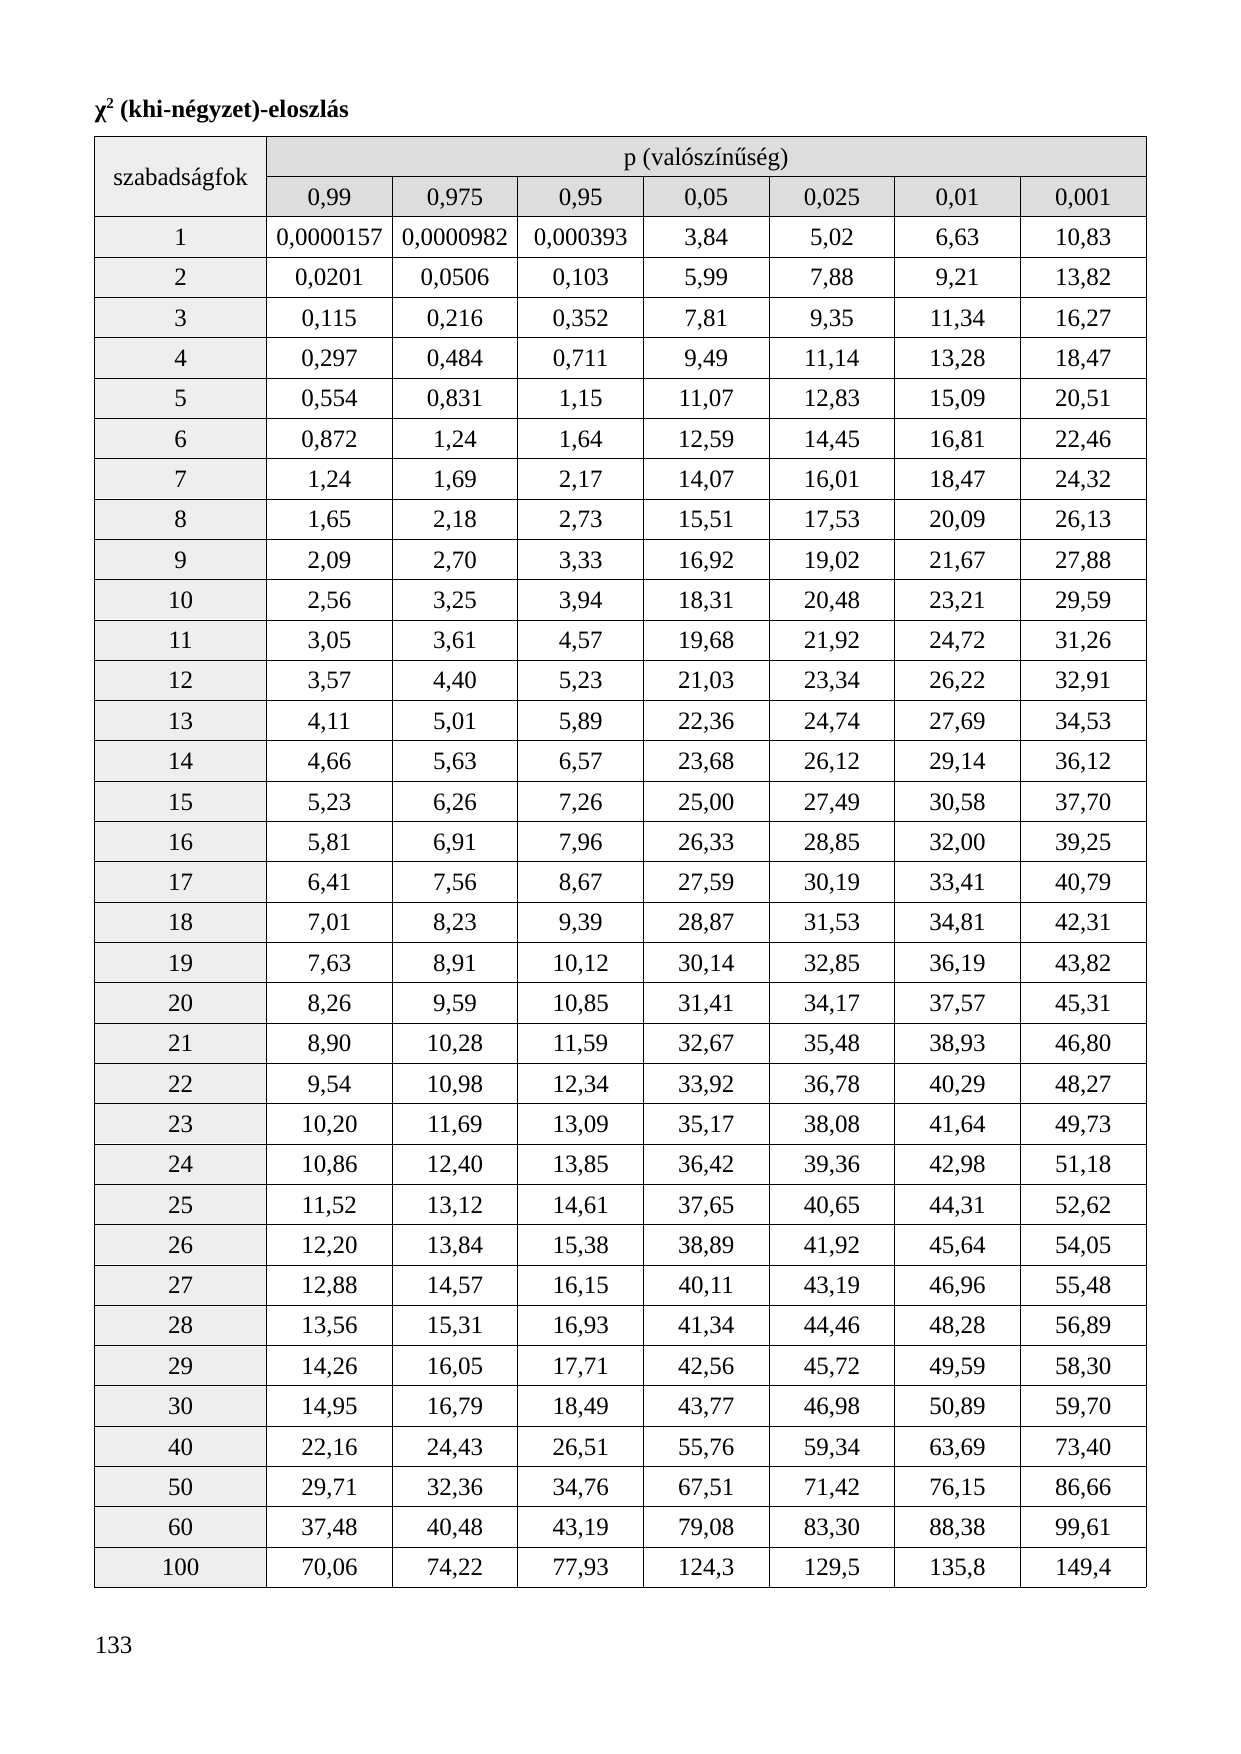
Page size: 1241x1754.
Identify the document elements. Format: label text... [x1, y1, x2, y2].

table_cell 43,19 [518, 1507, 643, 1547]
table_cell 32,91 [1021, 661, 1146, 700]
table_cell 36,19 [895, 943, 1020, 982]
table_cell 41,64 [895, 1104, 1020, 1143]
table_cell 48,28 [895, 1306, 1020, 1345]
table_cell 25 [95, 1185, 266, 1224]
table_cell 2,56 [267, 580, 392, 619]
table_cell 44,31 [895, 1185, 1020, 1224]
table_cell 59,70 [1021, 1386, 1146, 1426]
table_cell 14,45 [770, 419, 894, 458]
table_cell 7,56 [393, 862, 517, 902]
table_cell 18 [95, 903, 266, 942]
table_cell 20,48 [770, 580, 894, 619]
table_cell 16 [95, 822, 266, 861]
table_cell 12,83 [770, 379, 894, 418]
table_cell 6 [95, 419, 266, 458]
table_cell 27,69 [895, 701, 1020, 740]
table_cell 30,14 [644, 943, 769, 982]
table_cell 49,59 [895, 1346, 1020, 1385]
table_cell 26,13 [1021, 500, 1146, 539]
table_cell 1,69 [393, 459, 517, 498]
table_cell 10,20 [267, 1104, 392, 1143]
table_cell 12 [95, 661, 266, 700]
table_cell 16,79 [393, 1386, 517, 1426]
table_cell 13,28 [895, 338, 1020, 378]
table_cell 6,41 [267, 862, 392, 902]
table_cell 22,46 [1021, 419, 1146, 458]
table_cell 43,77 [644, 1386, 769, 1426]
table_cell 49,73 [1021, 1104, 1146, 1143]
table_cell 11,34 [895, 298, 1020, 337]
table_cell 24,72 [895, 621, 1020, 660]
table_cell 0,711 [518, 338, 643, 378]
table_cell 43,19 [770, 1266, 894, 1305]
table_cell 34,53 [1021, 701, 1146, 740]
table_cell 88,38 [895, 1507, 1020, 1547]
table_cell 2 [95, 258, 266, 297]
table_cell 99,61 [1021, 1507, 1146, 1547]
table_cell 36,78 [770, 1064, 894, 1103]
table_cell 11,07 [644, 379, 769, 418]
table_cell 86,66 [1021, 1467, 1146, 1506]
table_cell 13,82 [1021, 258, 1146, 297]
table_cell 34,81 [895, 903, 1020, 942]
table_cell 15 [95, 782, 266, 821]
table_cell 17,71 [518, 1346, 643, 1385]
table_cell 8 [95, 500, 266, 539]
table_cell 6,57 [518, 741, 643, 781]
table_cell 18,49 [518, 1386, 643, 1426]
table_cell 5,63 [393, 741, 517, 781]
table_cell 32,36 [393, 1467, 517, 1506]
table_cell 32,00 [895, 822, 1020, 861]
table_cell 7,26 [518, 782, 643, 821]
table_cell 0,975 [393, 177, 517, 216]
table_cell 27,88 [1021, 540, 1146, 579]
table_cell 23 [95, 1104, 266, 1143]
table_cell 43,82 [1021, 943, 1146, 982]
table_cell 9,59 [393, 983, 517, 1023]
table_cell 12,59 [644, 419, 769, 458]
table_cell 4,66 [267, 741, 392, 781]
table_cell 0,05 [644, 177, 769, 216]
table_cell 3,61 [393, 621, 517, 660]
table_cell 0,554 [267, 379, 392, 418]
table_cell 31,26 [1021, 621, 1146, 660]
table_cell 0,000393 [518, 217, 643, 257]
table_cell 23,21 [895, 580, 1020, 619]
table_cell 42,31 [1021, 903, 1146, 942]
table_cell 0,216 [393, 298, 517, 337]
table_cell 18,47 [895, 459, 1020, 498]
table_cell 11 [95, 621, 266, 660]
table_cell 30 [95, 1386, 266, 1426]
table_cell 29 [95, 1346, 266, 1385]
table_cell 67,51 [644, 1467, 769, 1506]
table_cell 21 [95, 1024, 266, 1063]
table_cell 15,09 [895, 379, 1020, 418]
table_cell 24,43 [393, 1427, 517, 1466]
table_cell 0,99 [267, 177, 392, 216]
subtitle χ2 (khi-négyzet)-eloszlás [94, 94, 1146, 123]
table_cell 60 [95, 1507, 266, 1547]
table_cell 10,98 [393, 1064, 517, 1103]
table_cell 1,64 [518, 419, 643, 458]
table_cell 0,103 [518, 258, 643, 297]
table_cell 16,27 [1021, 298, 1146, 337]
table_cell 14,07 [644, 459, 769, 498]
table_cell 1,65 [267, 500, 392, 539]
table_cell 13 [95, 701, 266, 740]
table_cell 16,01 [770, 459, 894, 498]
table_cell 0,0201 [267, 258, 392, 297]
table_cell 55,48 [1021, 1266, 1146, 1305]
table_cell 29,71 [267, 1467, 392, 1506]
table_cell 55,76 [644, 1427, 769, 1466]
table_cell 41,34 [644, 1306, 769, 1345]
table_cell 2,18 [393, 500, 517, 539]
table_cell 26 [95, 1225, 266, 1264]
table_cell 1,24 [267, 459, 392, 498]
table_cell 46,96 [895, 1266, 1020, 1305]
table_cell 24,74 [770, 701, 894, 740]
table_cell 9,54 [267, 1064, 392, 1103]
table_cell 38,08 [770, 1104, 894, 1143]
table_cell 10,86 [267, 1145, 392, 1184]
table_cell 38,89 [644, 1225, 769, 1264]
table_cell 28 [95, 1306, 266, 1345]
table_cell 9,21 [895, 258, 1020, 297]
table_cell 3,25 [393, 580, 517, 619]
table_cell 52,62 [1021, 1185, 1146, 1224]
table_cell 46,80 [1021, 1024, 1146, 1063]
table_cell 5,89 [518, 701, 643, 740]
table_cell 21,92 [770, 621, 894, 660]
table_cell 70,06 [267, 1548, 392, 1587]
table_cell 8,23 [393, 903, 517, 942]
table_cell 9,49 [644, 338, 769, 378]
table_cell 32,85 [770, 943, 894, 982]
table_cell 14,61 [518, 1185, 643, 1224]
table_cell 12,40 [393, 1145, 517, 1184]
table_cell 24 [95, 1145, 266, 1184]
table_cell 13,85 [518, 1145, 643, 1184]
table_cell 2,17 [518, 459, 643, 498]
table_cell 14,57 [393, 1266, 517, 1305]
table_cell 40 [95, 1427, 266, 1466]
table_cell 36,42 [644, 1145, 769, 1184]
table_cell 2,70 [393, 540, 517, 579]
table_cell 50,89 [895, 1386, 1020, 1426]
table_cell 7,88 [770, 258, 894, 297]
table_cell 39,25 [1021, 822, 1146, 861]
table_cell 17,53 [770, 500, 894, 539]
table_cell 77,93 [518, 1548, 643, 1587]
table_cell 7,01 [267, 903, 392, 942]
table_cell 19,02 [770, 540, 894, 579]
table_cell 8,90 [267, 1024, 392, 1063]
table_cell 15,38 [518, 1225, 643, 1264]
table_cell 56,89 [1021, 1306, 1146, 1345]
table_cell 26,51 [518, 1427, 643, 1466]
table_cell 37,65 [644, 1185, 769, 1224]
table_cell 9,35 [770, 298, 894, 337]
table_cell 0,872 [267, 419, 392, 458]
table_cell 0,001 [1021, 177, 1146, 216]
table_cell 9,39 [518, 903, 643, 942]
table_cell 13,84 [393, 1225, 517, 1264]
table_cell 5,01 [393, 701, 517, 740]
table_cell 26,22 [895, 661, 1020, 700]
table_cell 13,56 [267, 1306, 392, 1345]
table_cell 20 [95, 983, 266, 1023]
table_cell 3,57 [267, 661, 392, 700]
table_cell 24,32 [1021, 459, 1146, 498]
table_cell 38,93 [895, 1024, 1020, 1063]
table_cell 11,69 [393, 1104, 517, 1143]
table_cell 0,352 [518, 298, 643, 337]
table_cell 45,72 [770, 1346, 894, 1385]
table_cell 14,26 [267, 1346, 392, 1385]
table_cell 2,09 [267, 540, 392, 579]
table_cell 45,64 [895, 1225, 1020, 1264]
table_cell 10,28 [393, 1024, 517, 1063]
table_cell 10,83 [1021, 217, 1146, 257]
table_cell 11,14 [770, 338, 894, 378]
table_cell 73,40 [1021, 1427, 1146, 1466]
table_cell 100 [95, 1548, 266, 1587]
table_cell 44,46 [770, 1306, 894, 1345]
table_cell 45,31 [1021, 983, 1146, 1023]
table_cell 10 [95, 580, 266, 619]
table_cell 79,08 [644, 1507, 769, 1547]
table_cell 83,30 [770, 1507, 894, 1547]
table_cell 22 [95, 1064, 266, 1103]
table_cell 5,23 [267, 782, 392, 821]
table_cell 7,63 [267, 943, 392, 982]
table_cell 5,81 [267, 822, 392, 861]
table_cell 5 [95, 379, 266, 418]
table_cell 40,29 [895, 1064, 1020, 1103]
table_cell 74,22 [393, 1548, 517, 1587]
table_cell 20,51 [1021, 379, 1146, 418]
table_cell 10,12 [518, 943, 643, 982]
table_cell 6,63 [895, 217, 1020, 257]
table_cell 63,69 [895, 1427, 1020, 1466]
table_cell 0,297 [267, 338, 392, 378]
table_cell 22,36 [644, 701, 769, 740]
table_cell 14,95 [267, 1386, 392, 1426]
table_cell 37,48 [267, 1507, 392, 1547]
table_cell 135,8 [895, 1548, 1020, 1587]
table_cell 19,68 [644, 621, 769, 660]
table_cell 0,025 [770, 177, 894, 216]
table_cell 58,30 [1021, 1346, 1146, 1385]
table_cell 124,3 [644, 1548, 769, 1587]
table_cell 4 [95, 338, 266, 378]
table_cell 35,48 [770, 1024, 894, 1063]
table_cell 27,59 [644, 862, 769, 902]
table_cell 27 [95, 1266, 266, 1305]
table_cell 12,88 [267, 1266, 392, 1305]
table_cell 34,76 [518, 1467, 643, 1506]
table_cell 28,87 [644, 903, 769, 942]
table_cell 7 [95, 459, 266, 498]
table_cell 42,56 [644, 1346, 769, 1385]
table_cell 16,05 [393, 1346, 517, 1385]
table_cell 28,85 [770, 822, 894, 861]
table_cell 21,67 [895, 540, 1020, 579]
table_cell 40,65 [770, 1185, 894, 1224]
table_cell 13,12 [393, 1185, 517, 1224]
table_cell 2,73 [518, 500, 643, 539]
table_cell 33,92 [644, 1064, 769, 1103]
table_cell 129,5 [770, 1548, 894, 1587]
table_cell 5,23 [518, 661, 643, 700]
table_cell 5,99 [644, 258, 769, 297]
table_cell 26,12 [770, 741, 894, 781]
table_cell 7,81 [644, 298, 769, 337]
table_cell 12,34 [518, 1064, 643, 1103]
table_cell 10,85 [518, 983, 643, 1023]
table_cell 48,27 [1021, 1064, 1146, 1103]
table_cell 31,41 [644, 983, 769, 1023]
table_cell 1,15 [518, 379, 643, 418]
table_cell 3,05 [267, 621, 392, 660]
table_cell 16,15 [518, 1266, 643, 1305]
table_cell 0,115 [267, 298, 392, 337]
table_cell 29,59 [1021, 580, 1146, 619]
table_cell 37,70 [1021, 782, 1146, 821]
table_cell 11,52 [267, 1185, 392, 1224]
table_cell 17 [95, 862, 266, 902]
table_cell 26,33 [644, 822, 769, 861]
table_cell 30,19 [770, 862, 894, 902]
table_cell 16,81 [895, 419, 1020, 458]
table_cell 35,17 [644, 1104, 769, 1143]
table_cell 30,58 [895, 782, 1020, 821]
table_cell 13,09 [518, 1104, 643, 1143]
table_cell 3,33 [518, 540, 643, 579]
table_cell 23,34 [770, 661, 894, 700]
table_cell 32,67 [644, 1024, 769, 1063]
table_cell 21,03 [644, 661, 769, 700]
table_cell 51,18 [1021, 1145, 1146, 1184]
table_cell 23,68 [644, 741, 769, 781]
table_cell 1 [95, 217, 266, 257]
table_header szabadságfok [95, 137, 266, 216]
table_cell 0,95 [518, 177, 643, 216]
table_cell 0,0000982 [393, 217, 517, 257]
table_cell 36,12 [1021, 741, 1146, 781]
table_cell 54,05 [1021, 1225, 1146, 1264]
table_cell 25,00 [644, 782, 769, 821]
table_cell 0,831 [393, 379, 517, 418]
table_cell 4,40 [393, 661, 517, 700]
table_cell 71,42 [770, 1467, 894, 1506]
table_cell 46,98 [770, 1386, 894, 1426]
table_cell 8,67 [518, 862, 643, 902]
table_cell 18,31 [644, 580, 769, 619]
table_cell 59,34 [770, 1427, 894, 1466]
table_cell 6,91 [393, 822, 517, 861]
table_cell 0,0000157 [267, 217, 392, 257]
table_cell 50 [95, 1467, 266, 1506]
table_cell 42,98 [895, 1145, 1020, 1184]
table_cell 5,02 [770, 217, 894, 257]
table_cell 15,31 [393, 1306, 517, 1345]
table_cell 40,79 [1021, 862, 1146, 902]
table_cell 18,47 [1021, 338, 1146, 378]
table_cell 8,91 [393, 943, 517, 982]
table_cell 76,15 [895, 1467, 1020, 1506]
table_cell 15,51 [644, 500, 769, 539]
table_cell 149,4 [1021, 1548, 1146, 1587]
table_cell 3,94 [518, 580, 643, 619]
table_cell 16,92 [644, 540, 769, 579]
table_cell 1,24 [393, 419, 517, 458]
table_cell 27,49 [770, 782, 894, 821]
table_cell 12,20 [267, 1225, 392, 1264]
table_cell 40,48 [393, 1507, 517, 1547]
table_cell 19 [95, 943, 266, 982]
table_cell 6,26 [393, 782, 517, 821]
table_header p (valószínűség) [267, 137, 1146, 176]
table_cell 39,36 [770, 1145, 894, 1184]
table_cell 11,59 [518, 1024, 643, 1063]
table_cell 4,57 [518, 621, 643, 660]
table_cell 0,01 [895, 177, 1020, 216]
table_cell 33,41 [895, 862, 1020, 902]
table_cell 40,11 [644, 1266, 769, 1305]
table_cell 20,09 [895, 500, 1020, 539]
table_cell 34,17 [770, 983, 894, 1023]
table_cell 14 [95, 741, 266, 781]
table_cell 0,0506 [393, 258, 517, 297]
table_cell 41,92 [770, 1225, 894, 1264]
table_cell 31,53 [770, 903, 894, 942]
table_cell 9 [95, 540, 266, 579]
table_cell 16,93 [518, 1306, 643, 1345]
table_cell 8,26 [267, 983, 392, 1023]
table_cell 3 [95, 298, 266, 337]
table_cell 0,484 [393, 338, 517, 378]
table_cell 4,11 [267, 701, 392, 740]
table_cell 22,16 [267, 1427, 392, 1466]
table_cell 7,96 [518, 822, 643, 861]
table_cell 29,14 [895, 741, 1020, 781]
table_cell 3,84 [644, 217, 769, 257]
table_cell 37,57 [895, 983, 1020, 1023]
